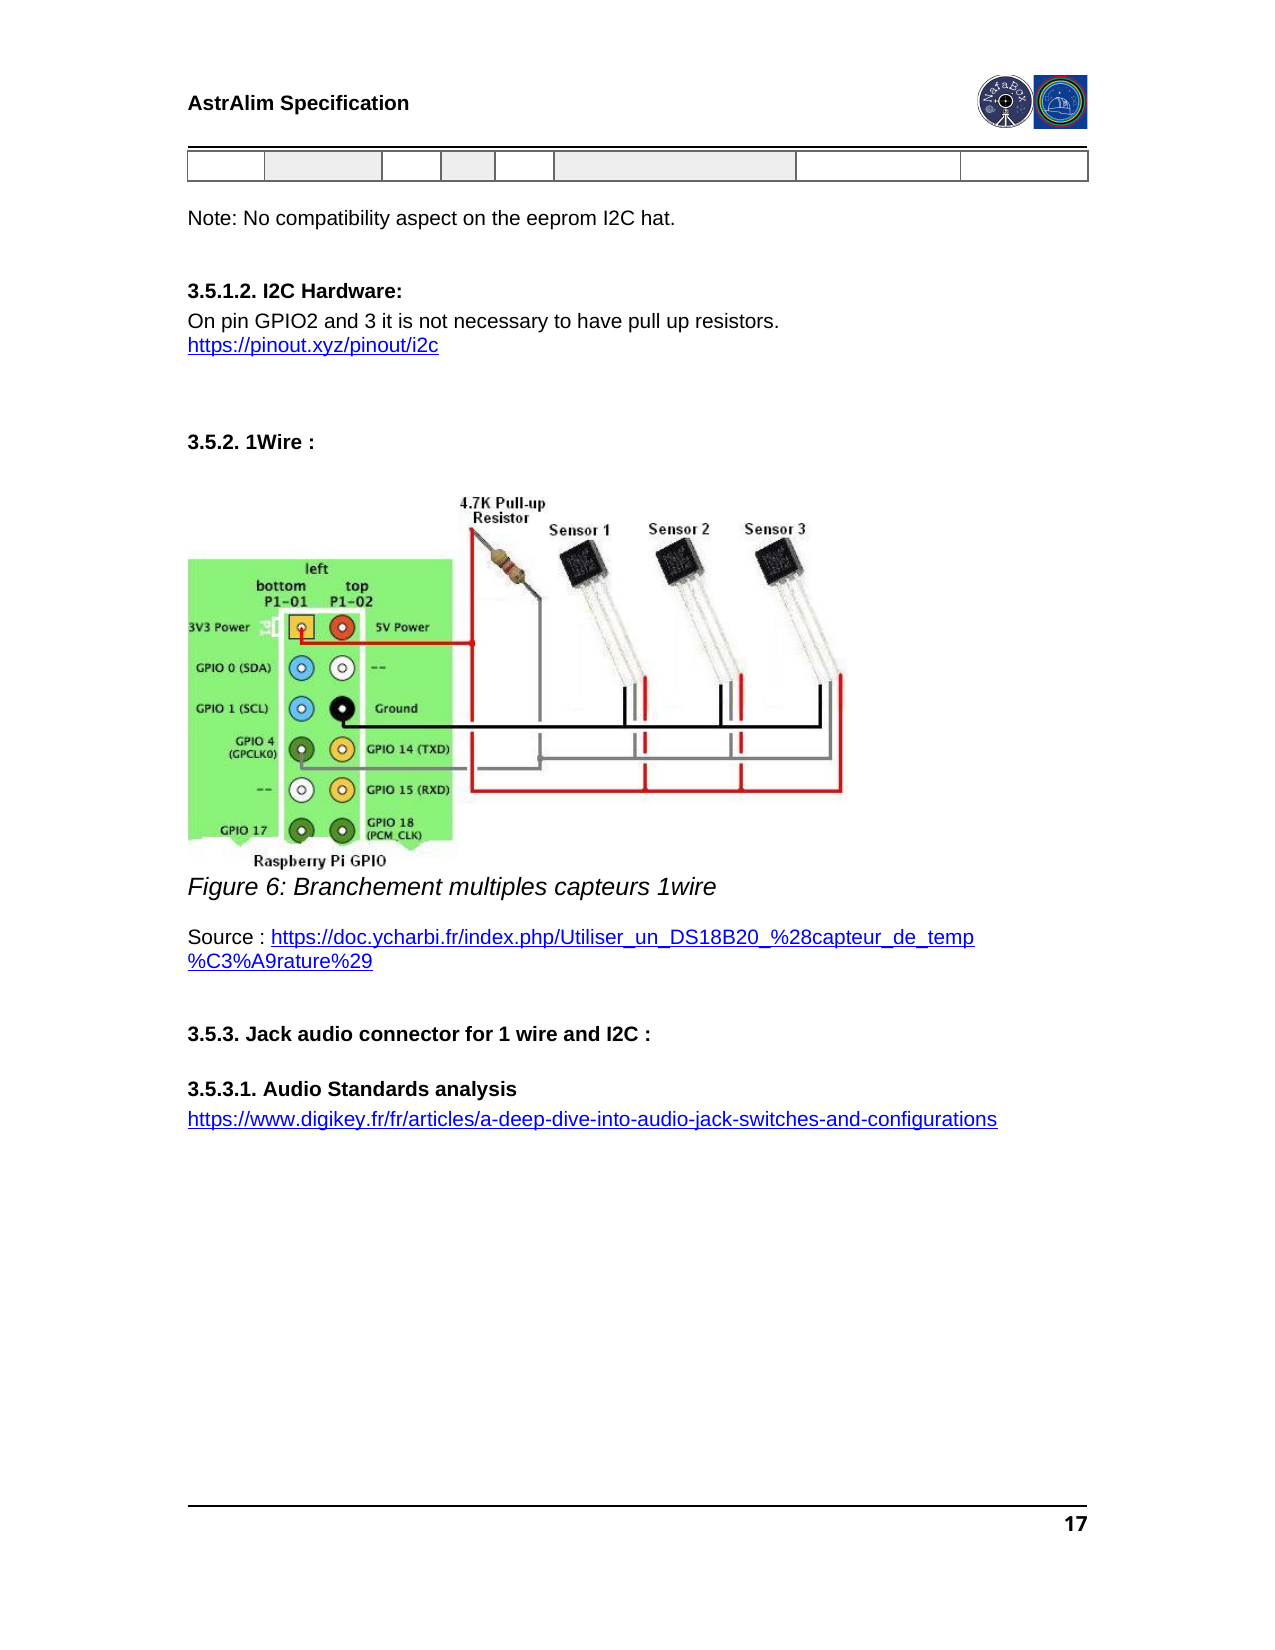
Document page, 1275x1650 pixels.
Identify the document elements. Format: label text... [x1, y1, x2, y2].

table_cell [961, 152, 1087, 180]
table_cell [797, 152, 960, 180]
text On pin GPIO2 and 3 it is not necessary to have pull up resistors. [187, 309, 1087, 333]
table_cell [188, 152, 264, 180]
subtitle 1Wire : [187, 430, 1087, 454]
subtitle I2C Hardware: [187, 279, 1087, 303]
subtitle Jack audio connector for 1 wire and I2C : [187, 1022, 1087, 1046]
table_cell [496, 152, 553, 180]
table_cell [442, 152, 494, 180]
table_cell [555, 152, 795, 180]
text Note: No compatibility aspect on the eeprom I2C hat. [187, 206, 1087, 230]
text Source : https://doc.ycharbi.fr/index.php/Utiliser_un_DS18B20_%28capteur_de_temp%C3%A9rature%29 [187, 925, 1087, 973]
table_cell [265, 152, 381, 180]
subtitle Audio Standards analysis [187, 1077, 1087, 1101]
picture [977, 75, 1088, 129]
picture [187, 496, 848, 872]
text https://pinout.xyz/pinout/i2c [187, 333, 1087, 357]
table_cell [383, 152, 440, 180]
text Figure 6: Branchement multiples capteurs 1wire [187, 872, 847, 901]
text https://www.digikey.fr/fr/articles/a-deep-dive-into-audio-jack-switches-and-configurations [187, 1107, 1087, 1131]
